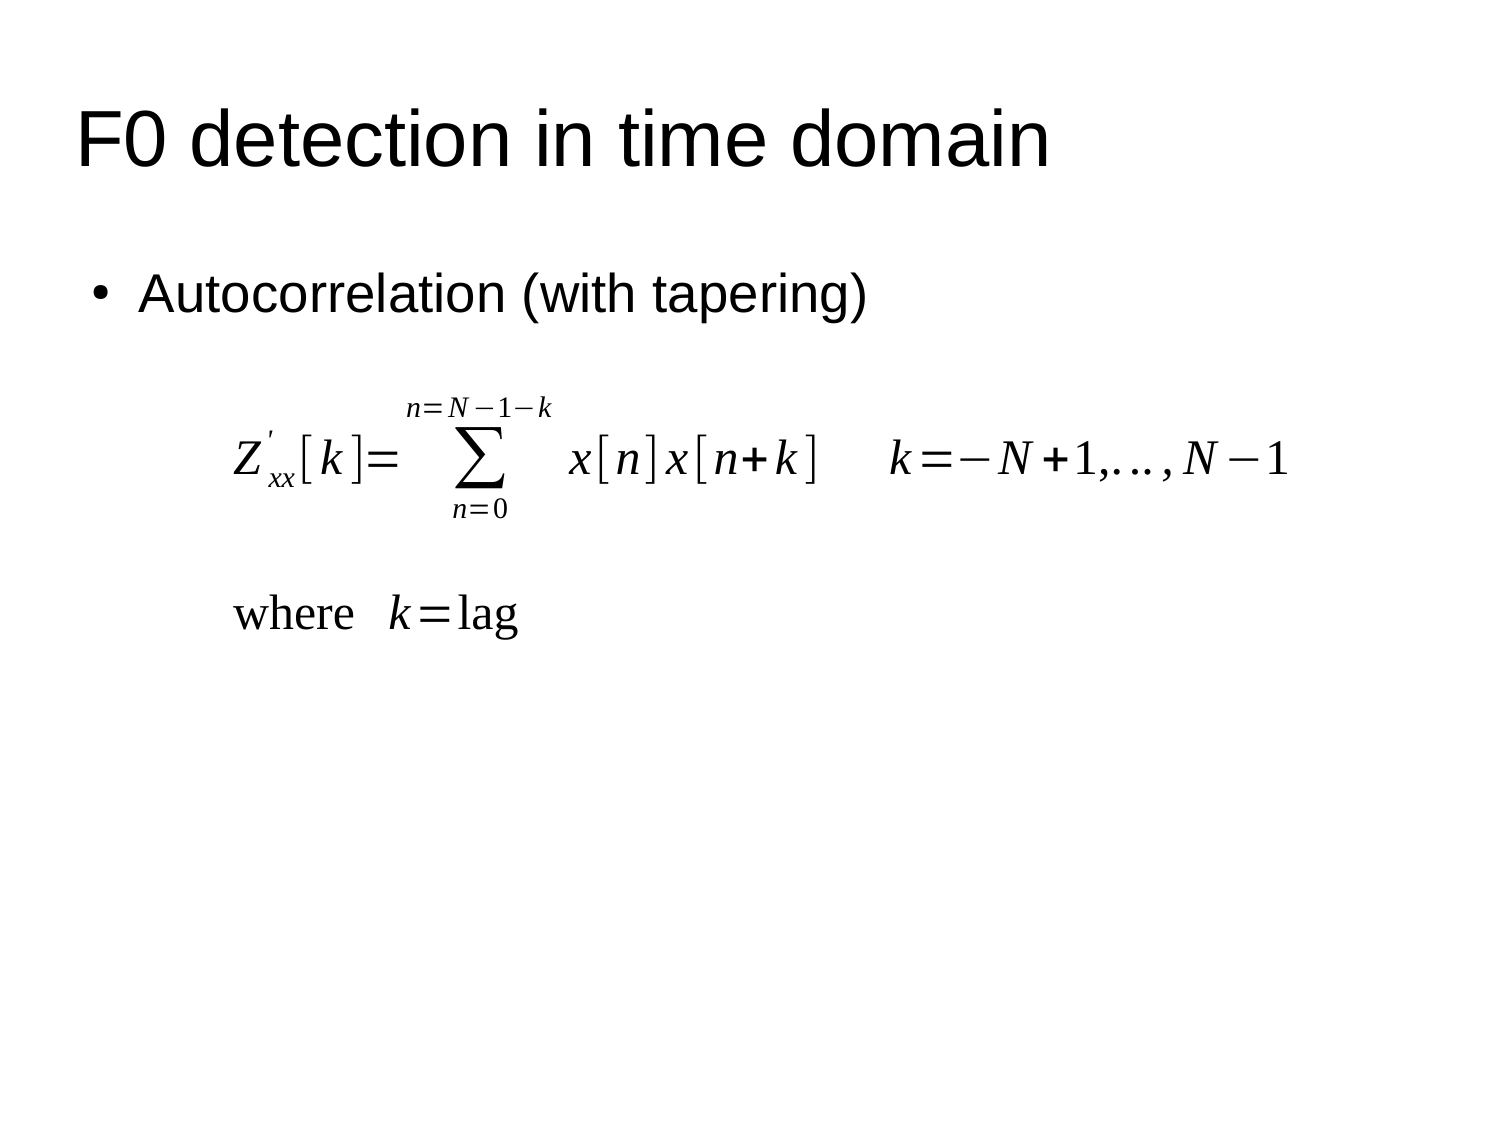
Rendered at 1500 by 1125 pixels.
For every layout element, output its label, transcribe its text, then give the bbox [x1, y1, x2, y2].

list Autocorrelation (with tapering) [75, 263, 916, 376]
title F0 detection in time domain [75, 44, 1425, 233]
chart [225, 390, 1296, 699]
